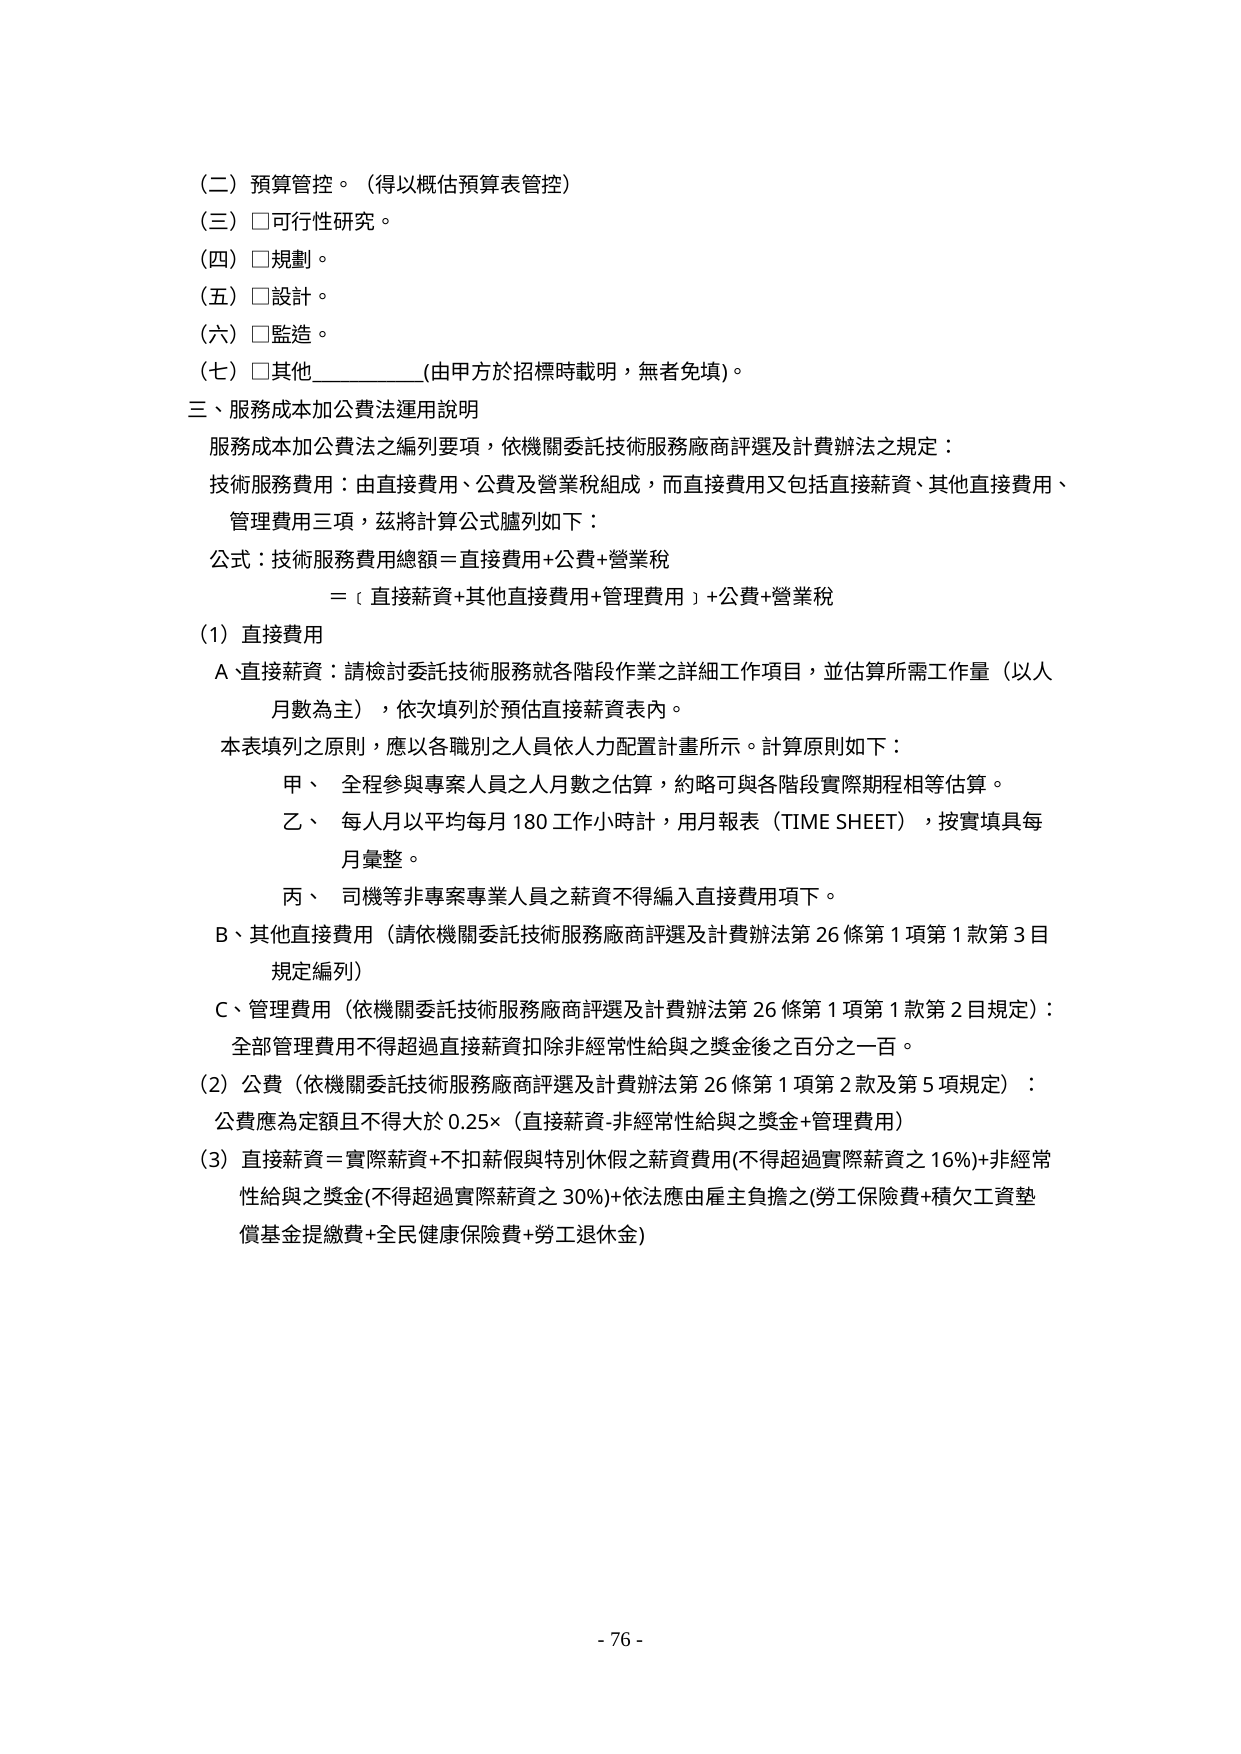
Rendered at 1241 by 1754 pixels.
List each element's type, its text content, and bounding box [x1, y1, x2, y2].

text （五）□設計。 [187, 277, 1053, 314]
list 每人月以平均每月180工作小時計，用月報表（TIME SHEET），按實填具每月彙整。 [282, 802, 1053, 877]
text （2）公費（依機關委託技術服務廠商評選及計費辦法第26條第1項第2款及第5項規定）： [187, 1064, 1053, 1102]
text （三）□可行性研究。 [187, 202, 1053, 239]
text （1）直接費用 [187, 614, 1053, 652]
text （二）預算管控。（得以概估預算表管控） [187, 164, 1053, 202]
text 公費應為定額且不得大於0.25×（直接薪資-非經常性給與之獎金+管理費用） [187, 1102, 1053, 1139]
text A、直接薪資：請檢討委託技術服務就各階段作業之詳細工作項目，並估算所需工作量（以人月數為主），依次填列於預估直接薪資表內。 [187, 652, 1053, 727]
text （六）□監造。 [187, 314, 1053, 352]
text 公式：技術服務費用總額＝直接費用+公費+營業稅 [187, 539, 1053, 577]
text （3）直接薪資＝實際薪資+不扣薪假與特別休假之薪資費用(不得超過實際薪資之16%)+非經常性給與之獎金(不得超過實際薪資之30%)+依法應由雇主負擔之(勞工保險費+積欠工資墊償基金提繳費+全民健康保險費+勞工退休金) [187, 1139, 1053, 1252]
text （四）□規劃。 [187, 239, 1053, 277]
text B、其他直接費用（請依機關委託技術服務廠商評選及計費辦法第26條第1項第1款第3目規定編列） [187, 914, 1053, 989]
text 全部管理費用不得超過直接薪資扣除非經常性給與之獎金後之百分之一百。 [187, 1027, 1053, 1064]
text （七）□其他____________(由甲方於招標時載明，無者免填)。 [187, 352, 1053, 389]
text ＝﹝直接薪資+其他直接費用+管理費用﹞+公費+營業稅 [187, 577, 1053, 614]
list 司機等非專案專業人員之薪資不得編入直接費用項下。 [282, 877, 1053, 914]
list 全程參與專案人員之人月數之估算，約略可與各階段實際期程相等估算。 [282, 764, 1053, 802]
text 技術服務費用：由直接費用、公費及營業稅組成，而直接費用又包括直接薪資、其他直接費用、管理費用三項，茲將計算公式臚列如下： [187, 464, 1053, 539]
text C、管理費用（依機關委託技術服務廠商評選及計費辦法第26條第1項第1款第2目規定）： [187, 989, 1053, 1027]
text 服務成本加公費法之編列要項，依機關委託技術服務廠商評選及計費辦法之規定： [187, 427, 1053, 464]
text 三、服務成本加公費法運用說明 [187, 389, 1053, 427]
text 本表填列之原則，應以各職別之人員依人力配置計畫所示。計算原則如下： [187, 727, 1053, 764]
